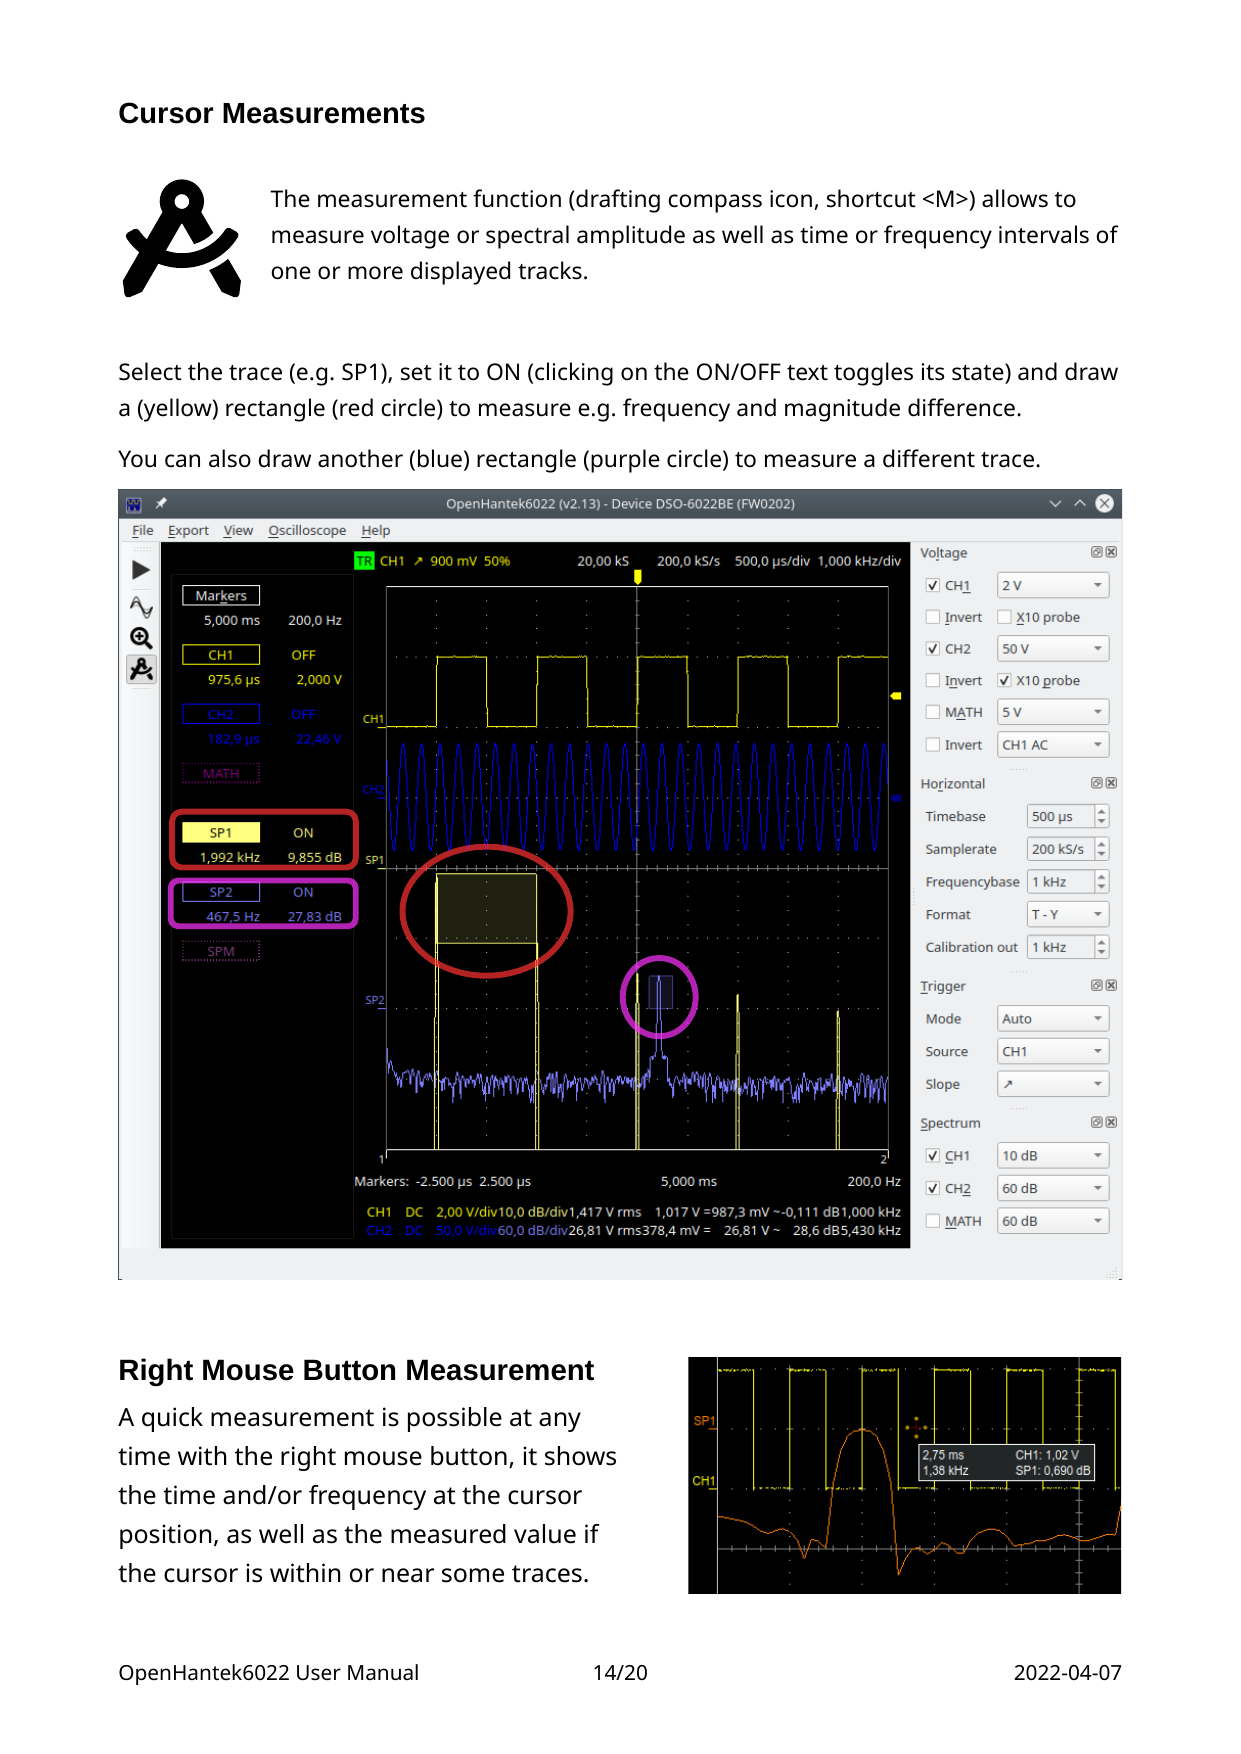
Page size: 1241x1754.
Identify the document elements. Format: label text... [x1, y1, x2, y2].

subtitle Cursor Measurements [118, 96, 1122, 129]
text Select the trace (e.g. SP1), set it to ON (clicking on the ON/OFF text toggles its state) and draw a (yellow) rectangle (red circle) to measure e.g. frequency and magnitude difference. [118, 356, 1122, 423]
text The measurement function (drafting compass icon, shortcut <M>) allows to measure voltage or spectral amplitude as well as time or frequency intervals of one or more displayed tracks. [146, 183, 1122, 286]
text [619, 955, 699, 1040]
text A quick measurement is possible at any time with the right mouse button, it shows the time and/or frequency at the cursor position, as well as the measured value if the cursor is within or near some traces. [118, 1399, 688, 1590]
picture [688, 1357, 1122, 1594]
text [167, 877, 359, 930]
picture [118, 489, 1123, 1280]
subtitle Right Mouse Button Measurement [118, 1353, 1122, 1387]
text You can also draw another (blue) rectangle (purple circle) to measure a different trace. [118, 442, 1122, 474]
text [118, 183, 168, 286]
